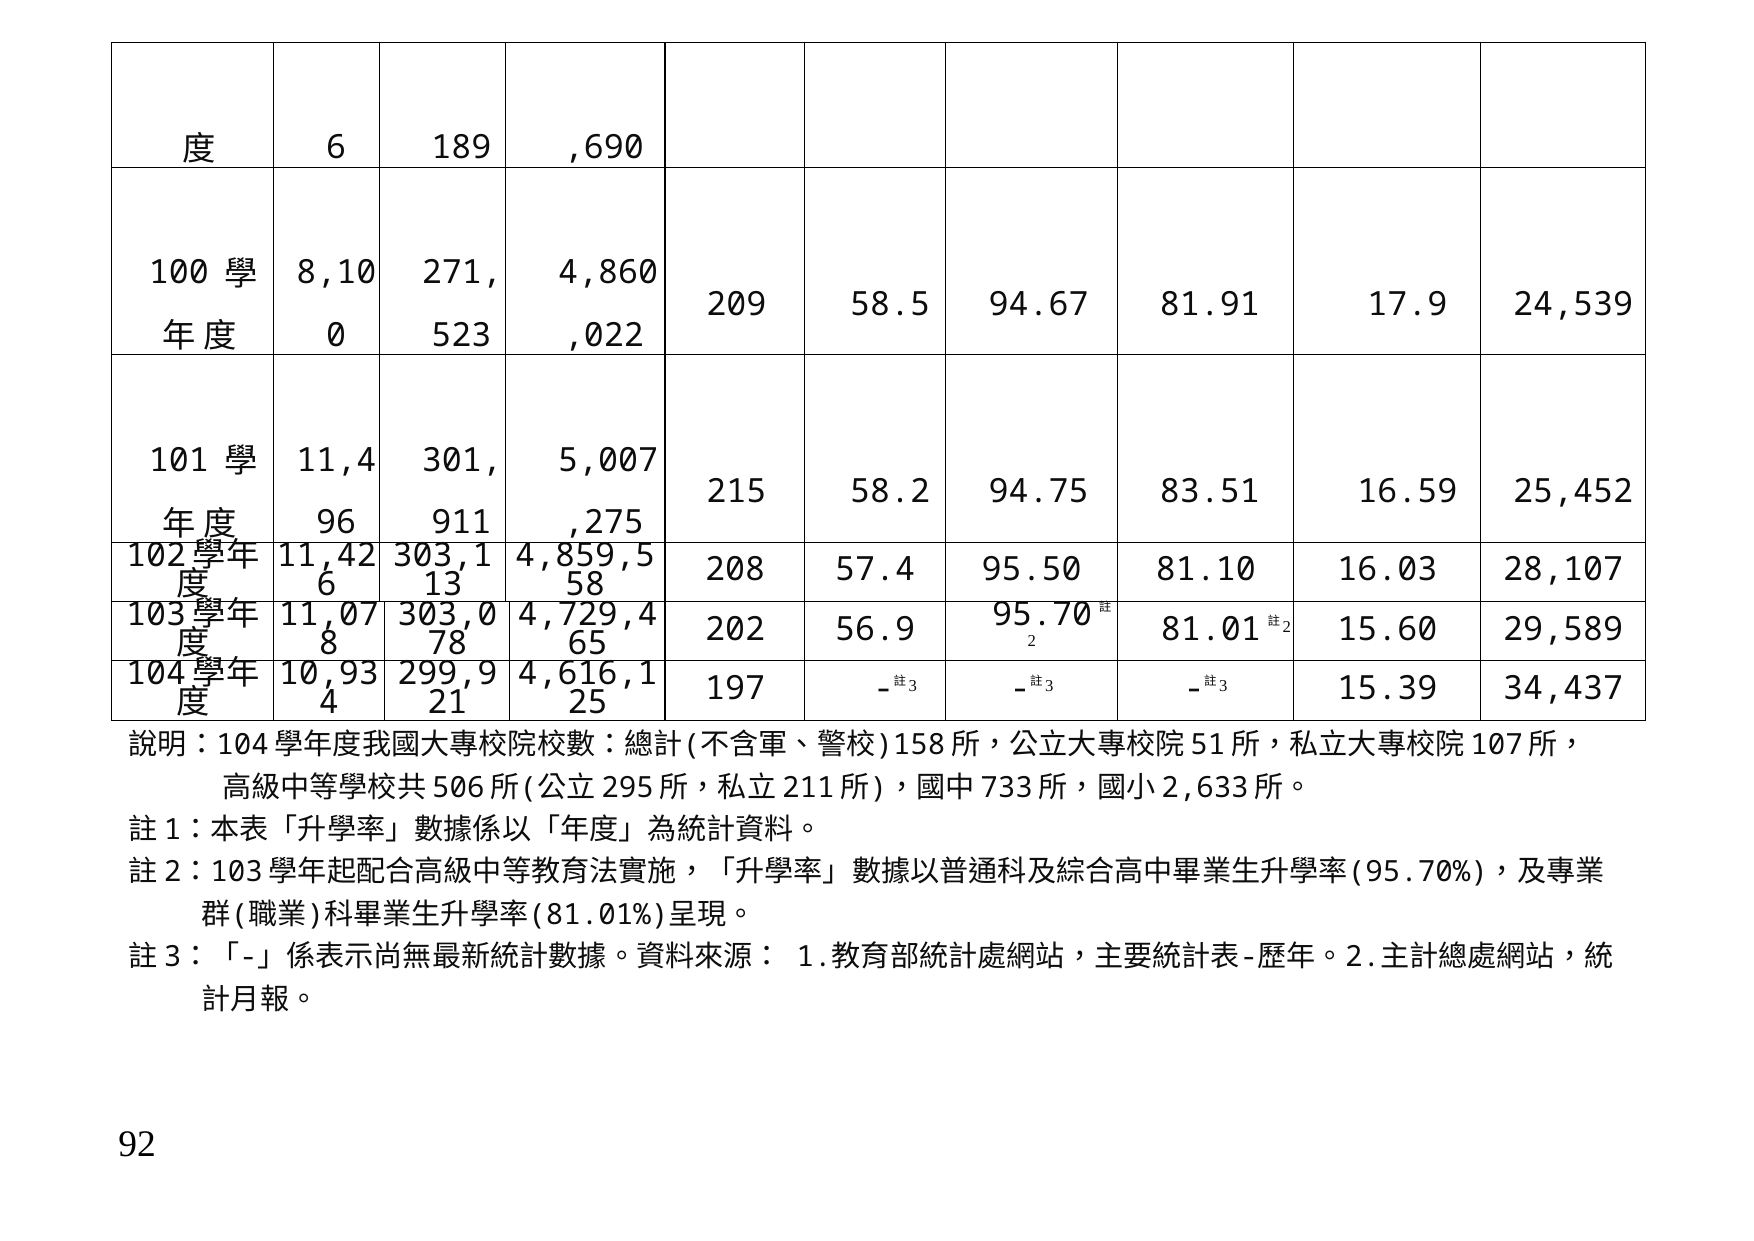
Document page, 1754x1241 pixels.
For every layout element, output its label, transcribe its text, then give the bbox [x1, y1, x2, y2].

table_cell 度 [112, 43, 273, 167]
table_cell 4,859,558 [506, 543, 664, 601]
table_cell 57.4 [805, 543, 945, 601]
table_cell 303,113 [380, 543, 505, 601]
table_cell 11,496 [274, 355, 379, 542]
table_cell 15.60 [1294, 602, 1480, 660]
table_cell -註3 [805, 661, 945, 720]
table_cell 95.50 [946, 543, 1117, 601]
table_cell 5,007,275 [506, 355, 664, 542]
table_cell 303,078 [385, 602, 509, 660]
table_cell 94.75 [946, 355, 1117, 542]
table_cell 10,934 [274, 661, 384, 720]
table_cell 34,437 [1481, 661, 1645, 720]
table_cell 58.2 [805, 355, 945, 542]
table_cell 29,589 [1481, 602, 1645, 660]
table_cell 4,616,125 [510, 661, 664, 720]
table_cell 81.91 [1118, 168, 1293, 354]
table_cell 100學年度 [112, 168, 273, 354]
table_cell 11,426 [274, 543, 379, 601]
table_cell 16.03 [1294, 543, 1480, 601]
table_cell 95.70註2 [946, 602, 1117, 660]
text 高級中等學校共506所(公立295所，私立211所)，國中733所，國小2,633所。 [128, 763, 1628, 806]
table_cell [1118, 43, 1293, 167]
table_cell 197 [666, 661, 804, 720]
text 註3：「-」係表示尚無最新統計數據。資料來源： 1.教育部統計處網站，主要統計表-歷年。2.主計總處網站，統計月報。 [128, 933, 1628, 1017]
text 註2：103學年起配合高級中等教育法實施，「升學率」數據以普通科及綜合高中畢業生升學率(95.70%)，及專業群(職業)科畢業生升學率(81.01%)呈現。 [128, 848, 1628, 933]
table_cell 56.9 [805, 602, 945, 660]
table_cell 25,452 [1481, 355, 1645, 542]
table_cell 101學年度 [112, 355, 273, 542]
table_cell 81.01註2 [1118, 602, 1293, 660]
table_cell 215 [666, 355, 804, 542]
table_cell -註3 [946, 661, 1117, 720]
table_cell ,690 [506, 43, 664, 167]
table_cell 4,860,022 [506, 168, 664, 354]
table_cell 11,078 [274, 602, 384, 660]
table_cell 202 [666, 602, 804, 660]
table_cell [1481, 43, 1645, 167]
table_cell 81.10 [1118, 543, 1293, 601]
table_cell 15.39 [1294, 661, 1480, 720]
text 說明：104學年度我國大專校院校數：總計(不含軍、警校)158所，公立大專校院51所，私立大專校院107所， [128, 721, 1628, 763]
table_cell 103學年度 [112, 602, 273, 660]
table_cell 104學年度 [112, 661, 273, 720]
table_cell 271,523 [380, 168, 505, 354]
table_cell 8,100 [274, 168, 379, 354]
table_cell [1294, 43, 1480, 167]
table_cell 24,539 [1481, 168, 1645, 354]
table_cell 189 [380, 43, 505, 167]
table_cell -註3 [1118, 661, 1293, 720]
table_cell 6 [274, 43, 379, 167]
table_cell 299,921 [385, 661, 509, 720]
table_cell 209 [666, 168, 804, 354]
table_cell 17.9 [1294, 168, 1480, 354]
table_cell 28,107 [1481, 543, 1645, 601]
table_cell 83.51 [1118, 355, 1293, 542]
table_cell [805, 43, 945, 167]
table_cell 4,729,465 [510, 602, 664, 660]
table_cell 16.59 [1294, 355, 1480, 542]
table_cell [946, 43, 1117, 167]
table_cell 94.67 [946, 168, 1117, 354]
table_cell 58.5 [805, 168, 945, 354]
table_cell 102學年度 [112, 543, 273, 601]
text 註1：本表「升學率」數據係以「年度」為統計資料。 [128, 806, 1628, 848]
table_cell 301,911 [380, 355, 505, 542]
table_cell [666, 43, 804, 167]
table_cell 208 [666, 543, 804, 601]
